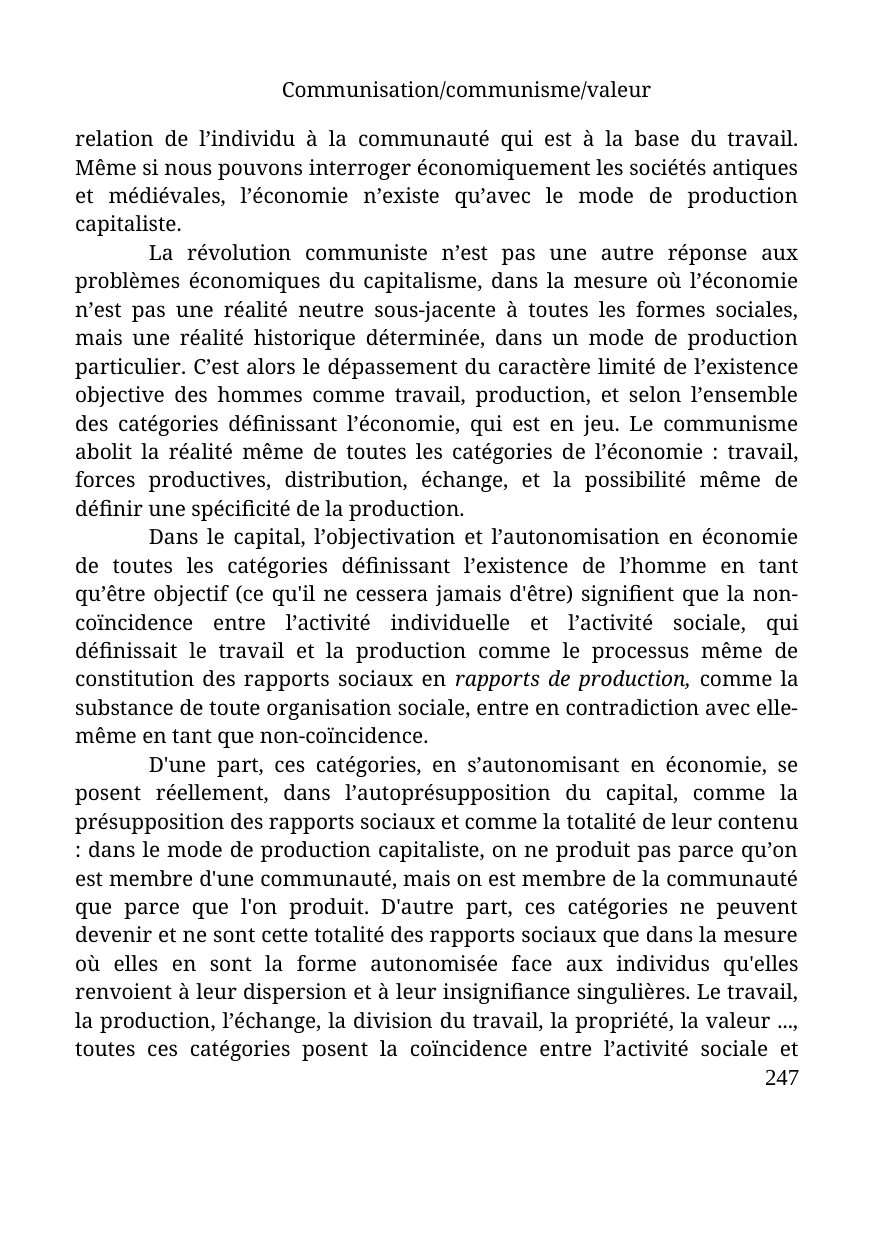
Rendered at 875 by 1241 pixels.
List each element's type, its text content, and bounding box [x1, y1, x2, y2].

text Dans le capital, l’objectivation et l’autonomisation en économie de toutes les catégories définissant l’existence de l’homme en tant qu’être objectif (ce qu'il ne cessera jamais d'être) signifient que la non-coïncidence entre l’activité individuelle et l’activité sociale, qui définissait le travail et la production comme le processus même de constitution des rapports sociaux en rapports de production, comme la substance de toute organisation sociale, entre en contradiction avec elle-même en tant que non-coïncidence. [75, 522, 799, 750]
text relation de l’individu à la communauté qui est à la base du travail. Même si nous pouvons interroger économiquement les sociétés antiques et médiévales, l’économie n’existe qu’avec le mode de production capitaliste. [75, 124, 799, 238]
text La révolution communiste n’est pas une autre réponse aux problèmes économiques du capitalisme, dans la mesure où l’économie n’est pas une réalité neutre sous-jacente à toutes les formes sociales, mais une réalité historique déterminée, dans un mode de production particulier. C’est alors le dépassement du caractère limité de l’existence objective des hommes comme travail, production, et selon l’ensemble des catégories définissant l’économie, qui est en jeu. Le communisme abolit la réalité même de toutes les catégories de l’économie : travail, forces productives, distribution, échange, et la possibilité même de définir une spécificité de la production. [75, 238, 799, 522]
text D'une part, ces catégories, en s’autonomisant en économie, se posent réellement, dans l’autoprésupposition du capital, comme la présupposition des rapports sociaux et comme la totalité de leur contenu : dans le mode de production capitaliste, on ne produit pas parce qu’on est membre d'une communauté, mais on est membre de la communauté que parce que l'on produit. D'autre part, ces catégories ne peuvent devenir et ne sont cette totalité des rapports sociaux que dans la mesure où elles en sont la forme autonomisée face aux individus qu'elles renvoient à leur dispersion et à leur insignifiance singulières. Le travail, la production, l’échange, la division du travail, la propriété, la valeur ..., toutes ces catégories posent la coïncidence entre l’activité sociale et [75, 750, 799, 1063]
